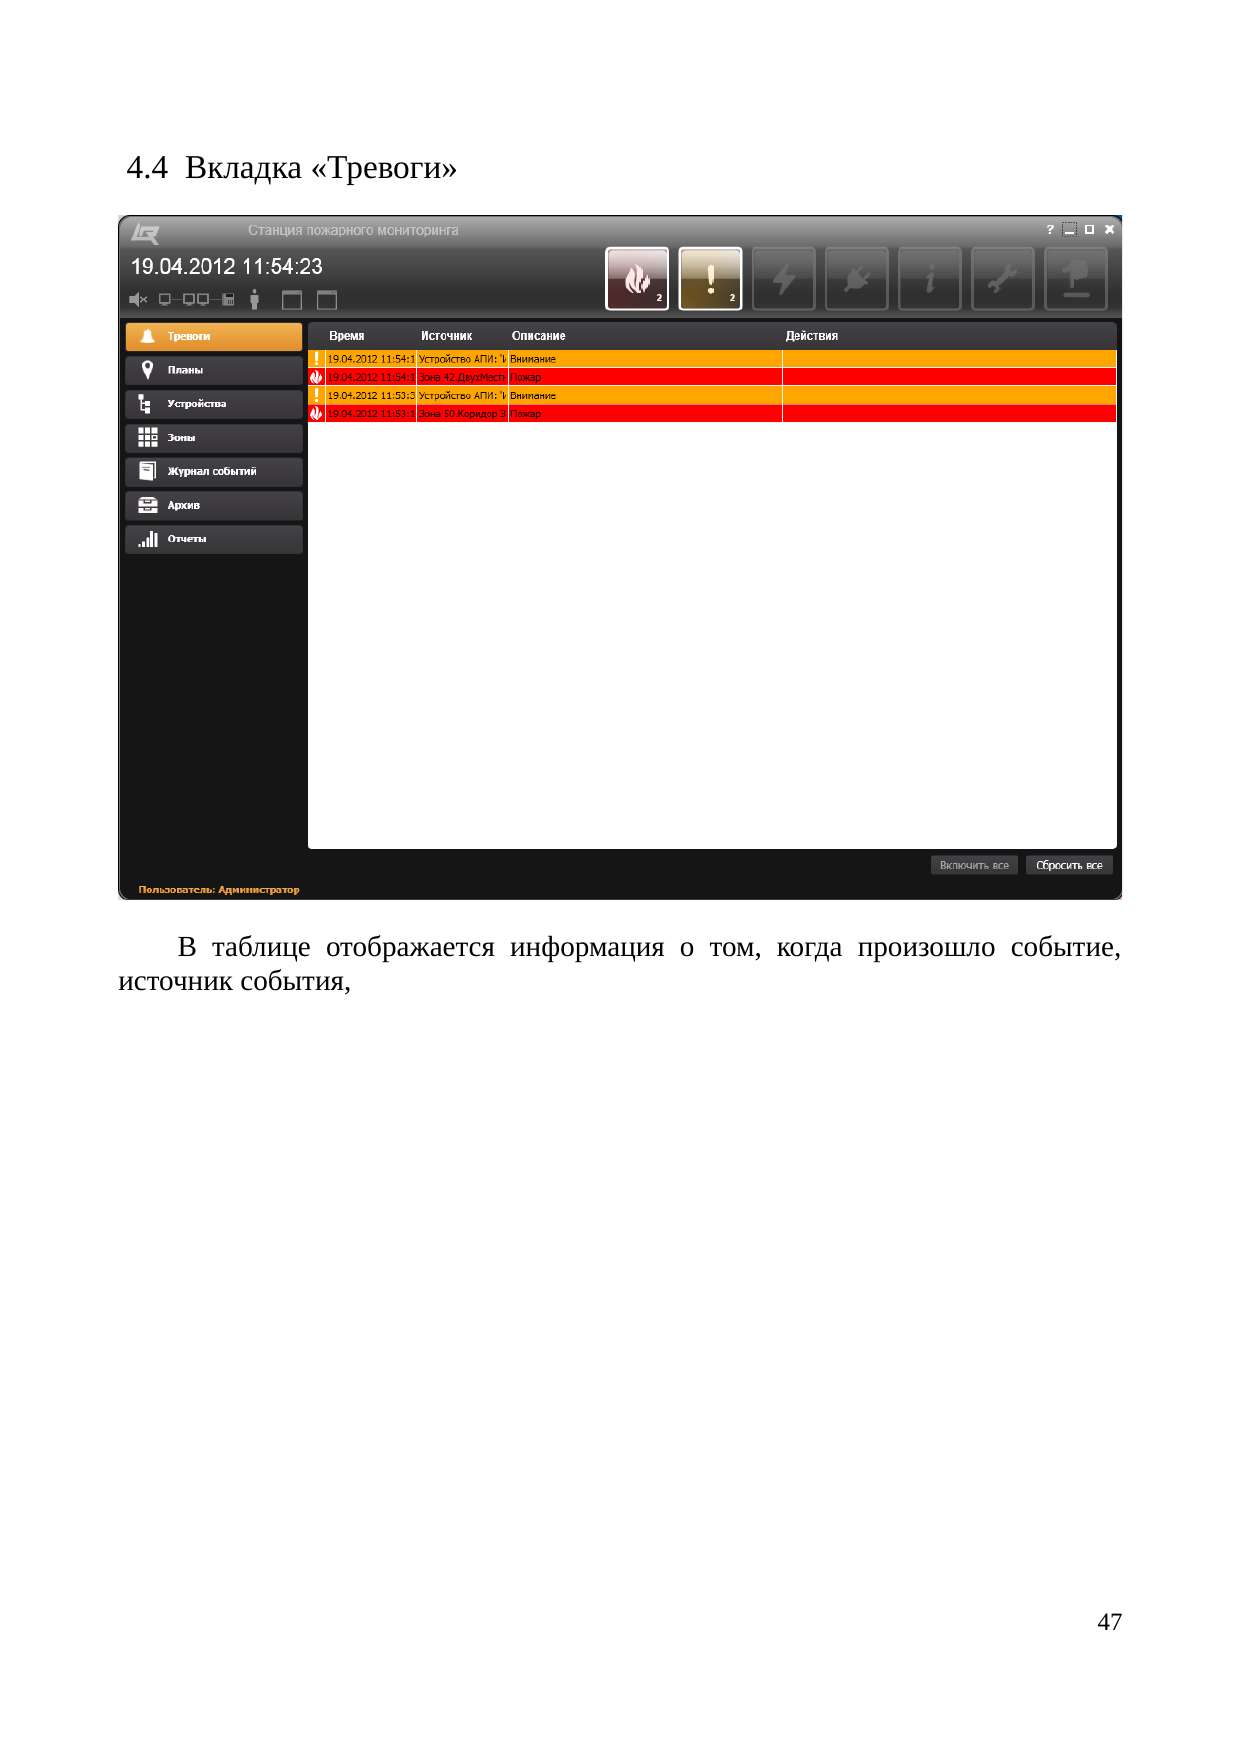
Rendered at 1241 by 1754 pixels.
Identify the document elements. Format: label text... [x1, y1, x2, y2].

picture [118, 215, 1123, 900]
text В таблице отображается информация о том, когда произошло событие, источник события, [118, 900, 1122, 996]
subtitle Вкладка «Тревоги» [118, 148, 1122, 186]
